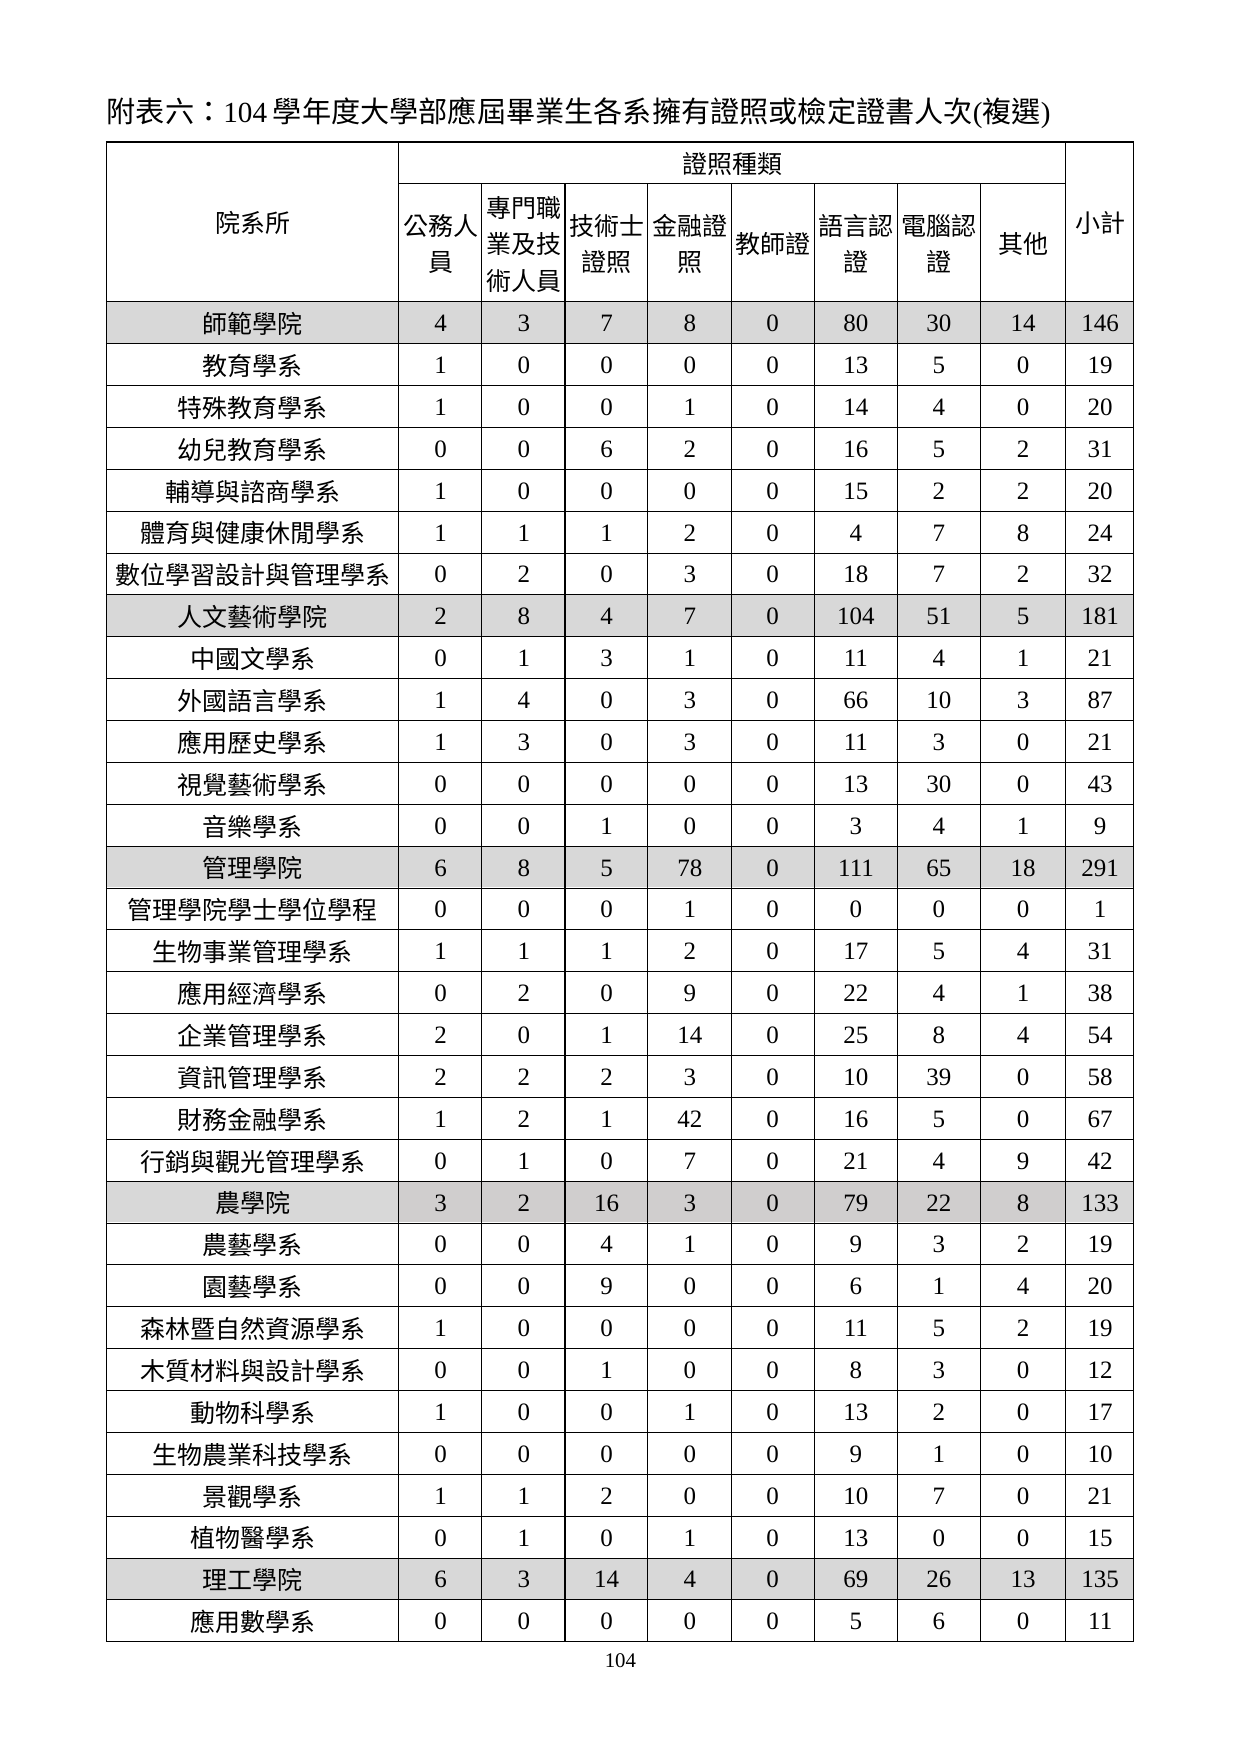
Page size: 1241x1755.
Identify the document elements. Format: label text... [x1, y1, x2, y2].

table_cell 2 [648, 512, 731, 552]
table_cell 0 [732, 805, 814, 846]
table_cell 2 [981, 1224, 1065, 1264]
table_cell 2 [981, 428, 1065, 469]
table_cell 8 [648, 302, 731, 343]
table_cell 企業管理學系 [107, 1014, 398, 1055]
table_cell 3 [482, 302, 564, 343]
table_cell 0 [648, 1349, 731, 1390]
table_header 院系所 [107, 143, 398, 301]
table_cell 15 [815, 470, 897, 511]
table_cell 8 [482, 847, 564, 887]
table_cell 0 [732, 1056, 814, 1097]
table_cell 1 [399, 930, 481, 971]
table_cell 應用經濟學系 [107, 972, 398, 1013]
table_cell 1 [566, 930, 647, 971]
table_cell 13 [815, 763, 897, 804]
table_cell 1 [566, 512, 647, 552]
table_cell 3 [898, 1224, 980, 1264]
table_cell 22 [898, 1182, 980, 1222]
table_cell 金融證照 [648, 184, 731, 301]
table_cell 1 [898, 1433, 980, 1474]
table_cell 0 [648, 1600, 731, 1641]
table_cell 15 [1066, 1517, 1133, 1557]
table_cell 4 [981, 1265, 1065, 1306]
table_cell 0 [399, 1140, 481, 1181]
table_cell 1 [648, 1224, 731, 1264]
table_cell 3 [898, 1349, 980, 1390]
table_cell 其他 [981, 184, 1065, 301]
table_cell 0 [566, 1391, 647, 1432]
table_cell 0 [981, 1433, 1065, 1474]
table_cell 80 [815, 302, 897, 343]
table_cell 26 [898, 1559, 980, 1599]
table_cell 1 [399, 679, 481, 720]
table_cell 0 [566, 1433, 647, 1474]
table_cell 9 [648, 972, 731, 1013]
table_cell 42 [1066, 1140, 1133, 1181]
table_cell 0 [482, 1307, 564, 1348]
table_cell 2 [898, 470, 980, 511]
table_cell 66 [815, 679, 897, 720]
table_cell 0 [981, 1475, 1065, 1516]
table_cell 291 [1066, 847, 1133, 887]
table_cell 9 [815, 1433, 897, 1474]
table_cell 0 [732, 302, 814, 343]
table_cell 17 [1066, 1391, 1133, 1432]
table_cell 2 [399, 1056, 481, 1097]
table_cell 3 [648, 679, 731, 720]
table_cell 87 [1066, 679, 1133, 720]
table_cell 30 [898, 302, 980, 343]
table_cell 0 [566, 889, 647, 929]
subtitle 附表六：104學年度大學部應屆畢業生各系擁有證照或檢定證書人次(複選) [106, 89, 1134, 131]
table_cell 0 [898, 1517, 980, 1557]
table_cell 4 [648, 1559, 731, 1599]
table_cell 0 [981, 721, 1065, 762]
table_cell 11 [1066, 1600, 1133, 1641]
table_cell 1 [399, 1307, 481, 1348]
table_cell 0 [482, 1224, 564, 1264]
table_cell 133 [1066, 1182, 1133, 1222]
table_cell 0 [648, 344, 731, 385]
table_cell 1 [399, 1098, 481, 1139]
table_cell 0 [732, 1517, 814, 1557]
table_cell 0 [732, 428, 814, 469]
table_cell 農藝學系 [107, 1224, 398, 1264]
table_cell 32 [1066, 554, 1133, 594]
table_cell 7 [898, 1475, 980, 1516]
table_cell 1 [648, 889, 731, 929]
table_cell 13 [815, 344, 897, 385]
table_cell 4 [399, 302, 481, 343]
table_cell 10 [1066, 1433, 1133, 1474]
table_cell 22 [815, 972, 897, 1013]
table_cell 0 [399, 554, 481, 594]
table_cell 8 [981, 1182, 1065, 1222]
table_cell 1 [566, 805, 647, 846]
table_cell 7 [648, 1140, 731, 1181]
table_cell 0 [815, 889, 897, 929]
table_cell 14 [648, 1014, 731, 1055]
table_cell 0 [566, 721, 647, 762]
table_cell 6 [399, 847, 481, 887]
table_cell 42 [648, 1098, 731, 1139]
table_cell 1 [566, 1098, 647, 1139]
table_cell 0 [482, 470, 564, 511]
table_cell 0 [981, 1098, 1065, 1139]
table_cell 78 [648, 847, 731, 887]
table_header 證照種類 [399, 143, 1065, 183]
table_cell 0 [399, 1265, 481, 1306]
table_cell 景觀學系 [107, 1475, 398, 1516]
table_cell 2 [482, 554, 564, 594]
table_cell 幼兒教育學系 [107, 428, 398, 469]
table_cell 0 [482, 1014, 564, 1055]
table_cell 管理學院學士學位學程 [107, 889, 398, 929]
table_cell 財務金融學系 [107, 1098, 398, 1139]
table_cell 14 [815, 386, 897, 427]
table_cell 0 [732, 930, 814, 971]
table_cell 1 [981, 972, 1065, 1013]
table_cell 0 [566, 1307, 647, 1348]
table_cell 181 [1066, 595, 1133, 636]
table_cell 0 [732, 1391, 814, 1432]
table_cell 0 [566, 1140, 647, 1181]
table_cell 技術士證照 [566, 184, 647, 301]
table_cell 3 [648, 554, 731, 594]
table_cell 8 [815, 1349, 897, 1390]
table_cell 0 [482, 428, 564, 469]
table_cell 9 [1066, 805, 1133, 846]
table_cell 0 [732, 512, 814, 552]
table_cell 專門職業及技術人員 [482, 184, 564, 301]
table_cell 4 [566, 595, 647, 636]
table_cell 0 [732, 1600, 814, 1641]
table_cell 0 [732, 1433, 814, 1474]
table_cell 7 [648, 595, 731, 636]
table_cell 0 [732, 679, 814, 720]
table_cell 2 [566, 1475, 647, 1516]
table_cell 4 [981, 930, 1065, 971]
table_cell 20 [1066, 386, 1133, 427]
table_cell 3 [482, 721, 564, 762]
table_cell 6 [566, 428, 647, 469]
table_cell 0 [482, 1265, 564, 1306]
table_cell 森林暨自然資源學系 [107, 1307, 398, 1348]
table_cell 2 [482, 972, 564, 1013]
table_cell 1 [1066, 889, 1133, 929]
table_cell 4 [815, 512, 897, 552]
table_cell 0 [732, 1307, 814, 1348]
table_cell 2 [648, 930, 731, 971]
table_cell 0 [399, 972, 481, 1013]
table_cell 2 [482, 1182, 564, 1222]
table_cell 0 [648, 1265, 731, 1306]
table_cell 0 [981, 344, 1065, 385]
table_cell 0 [399, 889, 481, 929]
table_cell 1 [482, 1475, 564, 1516]
table_cell 21 [815, 1140, 897, 1181]
table_cell 10 [815, 1056, 897, 1097]
table_cell 0 [732, 889, 814, 929]
table_cell 5 [981, 595, 1065, 636]
table_cell 20 [1066, 470, 1133, 511]
table_cell 1 [566, 1349, 647, 1390]
table_cell 4 [566, 1224, 647, 1264]
table_cell 0 [399, 1224, 481, 1264]
table_cell 104 [815, 595, 897, 636]
table_cell 0 [482, 805, 564, 846]
table_cell 木質材料與設計學系 [107, 1349, 398, 1390]
table_cell 5 [566, 847, 647, 887]
table_cell 1 [648, 386, 731, 427]
table_cell 7 [898, 512, 980, 552]
table_cell 65 [898, 847, 980, 887]
table_cell 58 [1066, 1056, 1133, 1097]
table_cell 0 [648, 805, 731, 846]
table_cell 5 [898, 428, 980, 469]
table_cell 51 [898, 595, 980, 636]
table_cell 0 [399, 428, 481, 469]
table_cell 0 [732, 386, 814, 427]
table_cell 生物農業科技學系 [107, 1433, 398, 1474]
table_cell 0 [732, 1559, 814, 1599]
table_cell 語言認證 [815, 184, 897, 301]
table_cell 4 [898, 805, 980, 846]
table_cell 4 [981, 1014, 1065, 1055]
table_cell 1 [399, 344, 481, 385]
table_cell 資訊管理學系 [107, 1056, 398, 1097]
table_cell 動物科學系 [107, 1391, 398, 1432]
table_cell 生物事業管理學系 [107, 930, 398, 971]
table_cell 5 [898, 930, 980, 971]
table_cell 1 [399, 721, 481, 762]
table_cell 4 [898, 972, 980, 1013]
table_cell 19 [1066, 1224, 1133, 1264]
table_cell 教師證 [732, 184, 814, 301]
table_cell 25 [815, 1014, 897, 1055]
table_cell 8 [898, 1014, 980, 1055]
table_cell 17 [815, 930, 897, 971]
table_cell 0 [399, 1433, 481, 1474]
table_cell 0 [981, 1517, 1065, 1557]
table_cell 0 [566, 386, 647, 427]
table_header 小計 [1066, 143, 1133, 301]
table_cell 5 [815, 1600, 897, 1641]
table_cell 0 [732, 1014, 814, 1055]
table_cell 0 [732, 344, 814, 385]
table_cell 67 [1066, 1098, 1133, 1139]
table_cell 1 [399, 512, 481, 552]
table_cell 1 [482, 930, 564, 971]
table_cell 39 [898, 1056, 980, 1097]
table_cell 人文藝術學院 [107, 595, 398, 636]
table_cell 38 [1066, 972, 1133, 1013]
table_cell 0 [732, 637, 814, 678]
table_cell 0 [732, 1475, 814, 1516]
table_cell 4 [898, 637, 980, 678]
table_cell 教育學系 [107, 344, 398, 385]
table_cell 3 [648, 1056, 731, 1097]
table_cell 0 [732, 595, 814, 636]
table_cell 0 [981, 889, 1065, 929]
table_cell 應用數學系 [107, 1600, 398, 1641]
table_cell 3 [399, 1182, 481, 1222]
table_cell 1 [898, 1265, 980, 1306]
table_cell 43 [1066, 763, 1133, 804]
table_cell 1 [399, 470, 481, 511]
table_cell 0 [566, 344, 647, 385]
table_cell 16 [815, 428, 897, 469]
table_cell 0 [482, 1433, 564, 1474]
table_cell 0 [981, 763, 1065, 804]
table_cell 2 [566, 1056, 647, 1097]
table_cell 31 [1066, 930, 1133, 971]
table_cell 1 [482, 1140, 564, 1181]
table_cell 中國文學系 [107, 637, 398, 678]
table_cell 2 [981, 1307, 1065, 1348]
table_cell 視覺藝術學系 [107, 763, 398, 804]
table_cell 0 [482, 386, 564, 427]
table_cell 1 [482, 512, 564, 552]
table_cell 0 [732, 972, 814, 1013]
table_cell 0 [399, 1517, 481, 1557]
table_cell 13 [815, 1391, 897, 1432]
table_cell 9 [981, 1140, 1065, 1181]
table_cell 2 [482, 1056, 564, 1097]
table_cell 行銷與觀光管理學系 [107, 1140, 398, 1181]
table_cell 3 [482, 1559, 564, 1599]
table_cell 21 [1066, 721, 1133, 762]
table_cell 0 [981, 386, 1065, 427]
table_cell 69 [815, 1559, 897, 1599]
table_cell 0 [399, 763, 481, 804]
table_cell 14 [566, 1559, 647, 1599]
table_cell 0 [648, 1475, 731, 1516]
table_cell 0 [648, 470, 731, 511]
table_cell 4 [898, 1140, 980, 1181]
table_cell 0 [732, 554, 814, 594]
table_cell 4 [898, 386, 980, 427]
table_cell 19 [1066, 1307, 1133, 1348]
table_cell 師範學院 [107, 302, 398, 343]
table_cell 0 [981, 1056, 1065, 1097]
table_cell 2 [482, 1098, 564, 1139]
table_cell 8 [981, 512, 1065, 552]
table_cell 1 [399, 1391, 481, 1432]
table_cell 0 [399, 1600, 481, 1641]
table_cell 7 [898, 554, 980, 594]
table_cell 數位學習設計與管理學系 [107, 554, 398, 594]
table_cell 0 [732, 1140, 814, 1181]
table_cell 0 [566, 1517, 647, 1557]
table_cell 24 [1066, 512, 1133, 552]
table_cell 0 [732, 1349, 814, 1390]
table_cell 0 [399, 1349, 481, 1390]
table_cell 111 [815, 847, 897, 887]
table_cell 0 [482, 763, 564, 804]
table_cell 0 [648, 1433, 731, 1474]
table_cell 園藝學系 [107, 1265, 398, 1306]
table_cell 0 [732, 847, 814, 887]
table_cell 11 [815, 637, 897, 678]
table_cell 0 [482, 1349, 564, 1390]
table_cell 18 [981, 847, 1065, 887]
table_cell 18 [815, 554, 897, 594]
table_cell 9 [566, 1265, 647, 1306]
table_cell 0 [981, 1349, 1065, 1390]
table_cell 2 [399, 595, 481, 636]
table_cell 0 [732, 1224, 814, 1264]
table_cell 1 [482, 637, 564, 678]
table_cell 0 [399, 805, 481, 846]
table_cell 10 [898, 679, 980, 720]
table_cell 11 [815, 1307, 897, 1348]
table_cell 2 [399, 1014, 481, 1055]
table_cell 5 [898, 1098, 980, 1139]
table_cell 11 [815, 721, 897, 762]
table_cell 12 [1066, 1349, 1133, 1390]
table_cell 1 [399, 386, 481, 427]
table_cell 7 [566, 302, 647, 343]
table_cell 0 [482, 1391, 564, 1432]
table_cell 146 [1066, 302, 1133, 343]
table_cell 輔導與諮商學系 [107, 470, 398, 511]
table_cell 0 [566, 972, 647, 1013]
table_cell 3 [898, 721, 980, 762]
table_cell 0 [732, 1265, 814, 1306]
table_cell 19 [1066, 344, 1133, 385]
table_cell 0 [566, 554, 647, 594]
table_cell 2 [648, 428, 731, 469]
table_cell 13 [815, 1517, 897, 1557]
table_cell 1 [981, 637, 1065, 678]
table_cell 6 [399, 1559, 481, 1599]
table_cell 公務人員 [399, 184, 481, 301]
table_cell 0 [566, 1600, 647, 1641]
table_cell 體育與健康休閒學系 [107, 512, 398, 552]
table_cell 電腦認證 [898, 184, 980, 301]
table_cell 2 [898, 1391, 980, 1432]
table_cell 79 [815, 1182, 897, 1222]
table_cell 1 [981, 805, 1065, 846]
table_cell 135 [1066, 1559, 1133, 1599]
table_cell 31 [1066, 428, 1133, 469]
table_cell 20 [1066, 1265, 1133, 1306]
table_cell 1 [648, 1391, 731, 1432]
table_cell 21 [1066, 637, 1133, 678]
table_cell 0 [732, 763, 814, 804]
table_cell 0 [482, 889, 564, 929]
table_cell 8 [482, 595, 564, 636]
table_cell 9 [815, 1224, 897, 1264]
table_cell 管理學院 [107, 847, 398, 887]
table_cell 3 [648, 721, 731, 762]
table_cell 農學院 [107, 1182, 398, 1222]
table_cell 16 [815, 1098, 897, 1139]
table_cell 6 [898, 1600, 980, 1641]
table_cell 0 [732, 721, 814, 762]
table_cell 0 [482, 344, 564, 385]
table_cell 0 [732, 470, 814, 511]
table_cell 3 [566, 637, 647, 678]
table_cell 54 [1066, 1014, 1133, 1055]
table_cell 0 [981, 1600, 1065, 1641]
table_cell 1 [648, 637, 731, 678]
table_cell 13 [981, 1559, 1065, 1599]
table_cell 6 [815, 1265, 897, 1306]
table_cell 3 [981, 679, 1065, 720]
table_cell 應用歷史學系 [107, 721, 398, 762]
table_cell 0 [566, 470, 647, 511]
table_cell 4 [482, 679, 564, 720]
table_cell 植物醫學系 [107, 1517, 398, 1557]
table_cell 0 [648, 763, 731, 804]
table_cell 0 [399, 637, 481, 678]
table_cell 0 [482, 1600, 564, 1641]
table_cell 10 [815, 1475, 897, 1516]
table_cell 14 [981, 302, 1065, 343]
table_cell 2 [981, 470, 1065, 511]
table_cell 30 [898, 763, 980, 804]
table_cell 1 [566, 1014, 647, 1055]
table_cell 3 [815, 805, 897, 846]
table_cell 外國語言學系 [107, 679, 398, 720]
table_cell 特殊教育學系 [107, 386, 398, 427]
table_cell 2 [981, 554, 1065, 594]
table_cell 5 [898, 344, 980, 385]
table_cell 1 [399, 1475, 481, 1516]
table_cell 1 [648, 1517, 731, 1557]
table_cell 0 [566, 763, 647, 804]
table_cell 0 [732, 1182, 814, 1222]
table_cell 0 [648, 1307, 731, 1348]
table_cell 0 [732, 1098, 814, 1139]
table_cell 3 [648, 1182, 731, 1222]
table_cell 理工學院 [107, 1559, 398, 1599]
table_cell 音樂學系 [107, 805, 398, 846]
table_cell 21 [1066, 1475, 1133, 1516]
table_cell 0 [981, 1391, 1065, 1432]
table_cell 1 [482, 1517, 564, 1557]
table_cell 0 [898, 889, 980, 929]
table_cell 5 [898, 1307, 980, 1348]
table_cell 16 [566, 1182, 647, 1222]
table_cell 0 [566, 679, 647, 720]
